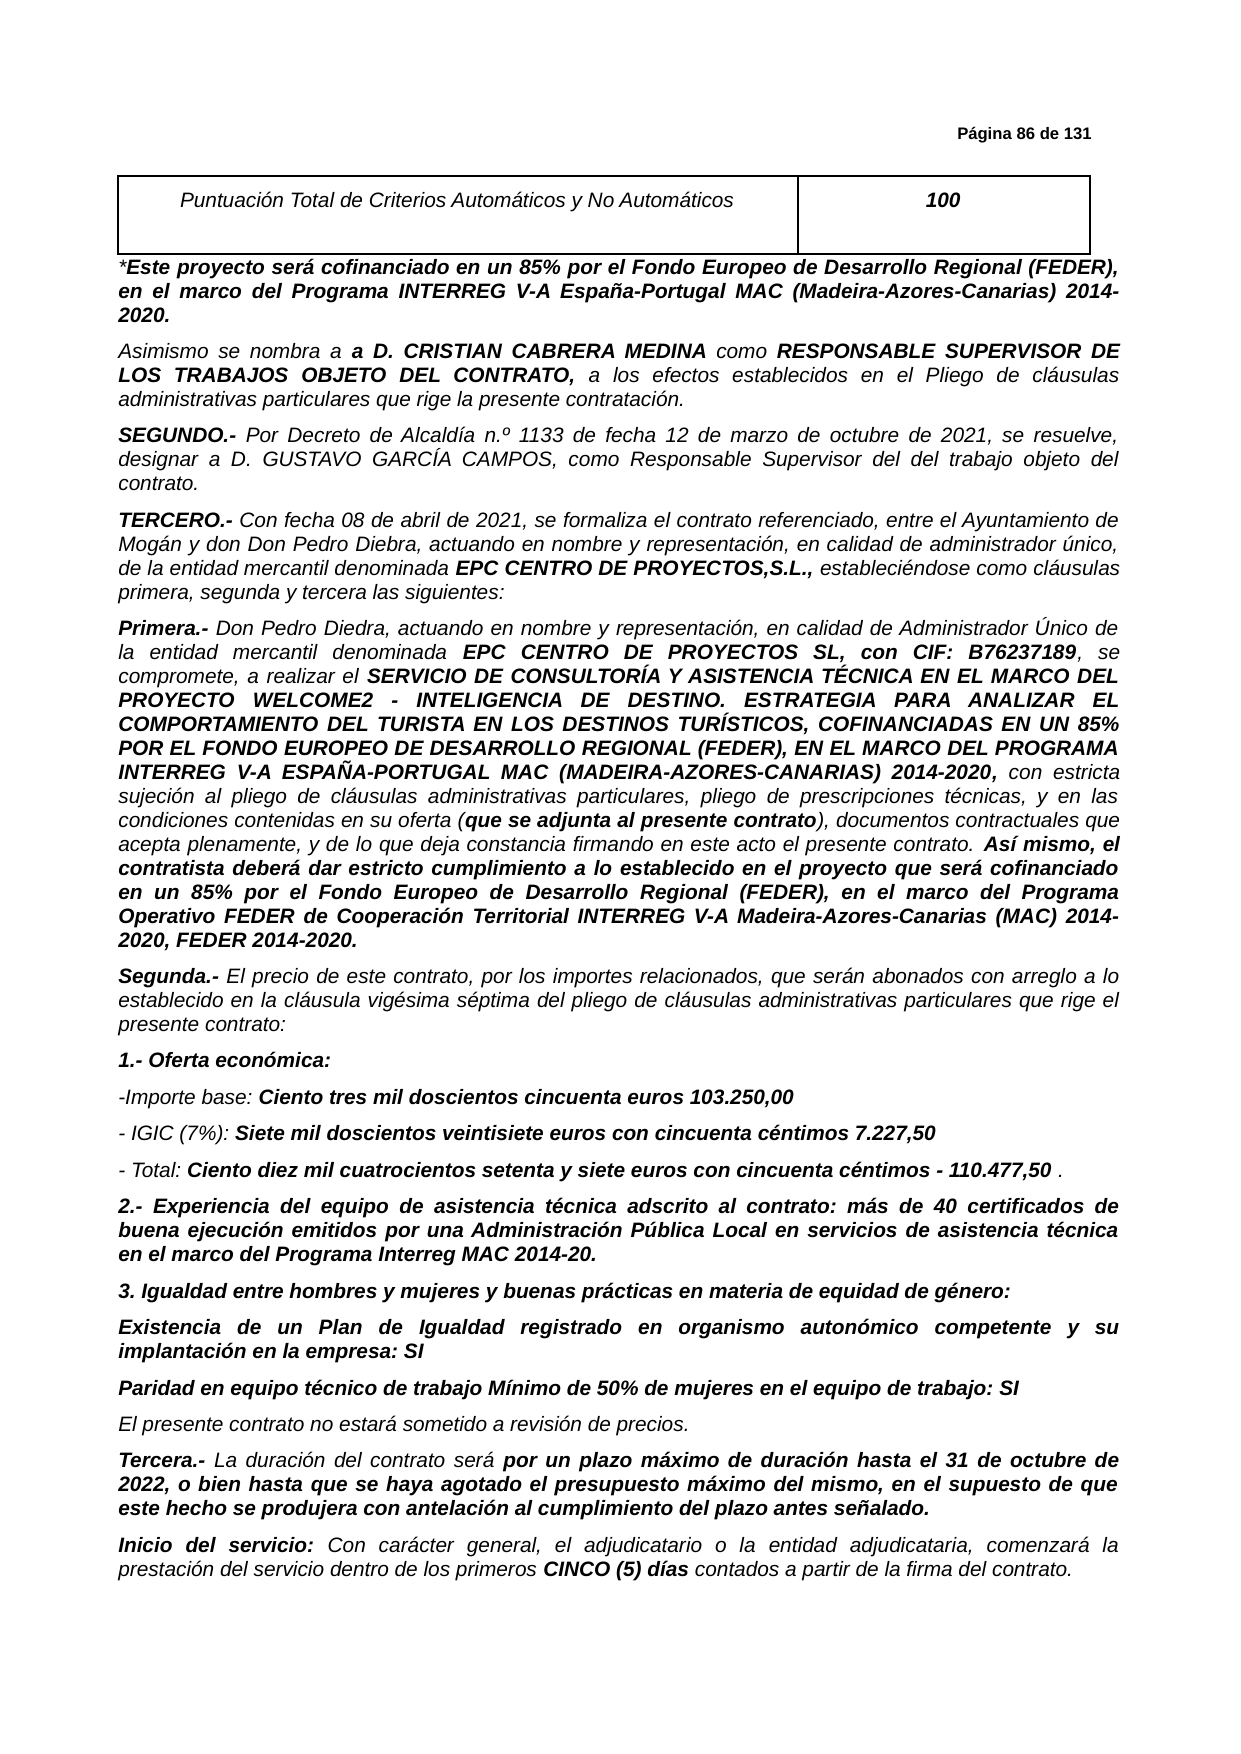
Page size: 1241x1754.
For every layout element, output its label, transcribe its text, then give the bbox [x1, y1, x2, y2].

text Segunda.- El precio de este contrato, por los importes relacionados, que serán abonados con arreglo a lo establecido en la cláusula vigésima séptima del pliego de cláusulas administrativas particulares que rige el presente contrato: [118, 964, 1122, 1036]
text Primera.- Don Pedro Diedra, actuando en nombre y representación, en calidad de Administrador Único de la entidad mercantil denominada EPC CENTRO DE PROYECTOS SL, con CIF: B76237189, se compromete, a realizar el SERVICIO DE CONSULTORÍA Y ASISTENCIA TÉCNICA EN EL MARCO DEL PROYECTO WELCOME2 - INTELIGENCIA DE DESTINO. ESTRATEGIA PARA ANALIZAR EL COMPORTAMIENTO DEL TURISTA EN LOS DESTINOS TURÍSTICOS, COFINANCIADAS EN UN 85% POR EL FONDO EUROPEO DE DESARROLLO REGIONAL (FEDER), EN EL MARCO DEL PROGRAMA INTERREG V-A ESPAÑA-PORTUGAL MAC (MADEIRA-AZORES-CANARIAS) 2014-2020, con estricta sujeción al pliego de cláusulas administrativas particulares, pliego de prescripciones técnicas, y en las condiciones contenidas en su oferta (que se adjunta al presente contrato), documentos contractuales que acepta plenamente, y de lo que deja constancia firmando en este acto el presente contrato. Así mismo, el contratista deberá dar estricto cumplimiento a lo establecido en el proyecto que será cofinanciado en un 85% por el Fondo Europeo de Desarrollo Regional (FEDER), en el marco del Programa Operativo FEDER de Cooperación Territorial INTERREG V-A Madeira-Azores-Canarias (MAC) 2014-2020, FEDER 2014-2020. [118, 616, 1122, 951]
text - IGIC (7%): Siete mil doscientos veintisiete euros con cincuenta céntimos 7.227,50 [118, 1121, 1122, 1145]
table_cell 100 [799, 177, 1089, 252]
text Existencia de un Plan de Igualdad registrado en organismo autonómico competente y su implantación en la empresa: SI [118, 1315, 1122, 1363]
text -Importe base: Ciento tres mil doscientos cincuenta euros 103.250,00 [118, 1085, 1122, 1109]
text 2.- Experiencia del equipo de asistencia técnica adscrito al contrato: más de 40 certificados de buena ejecución emitidos por una Administración Pública Local en servicios de asistencia técnica en el marco del Programa Interreg MAC 2014-20. [118, 1194, 1122, 1266]
text TERCERO.- Con fecha 08 de abril de 2021, se formaliza el contrato referenciado, entre el Ayuntamiento de Mogán y don Don Pedro Diebra, actuando en nombre y representación, en calidad de administrador único, de la entidad mercantil denominada EPC CENTRO DE PROYECTOS,S.L., estableciéndose como cláusulas primera, segunda y tercera las siguientes: [118, 508, 1122, 603]
text *Este proyecto será cofinanciado en un 85% por el Fondo Europeo de Desarrollo Regional (FEDER), en el marco del Programa INTERREG V-A España-Portugal MAC (Madeira-Azores-Canarias) 2014-2020. [118, 254, 1122, 326]
text Inicio del servicio: Con carácter general, el adjudicatario o la entidad adjudicataria, comenzará la prestación del servicio dentro de los primeros CINCO (5) días contados a partir de la firma del contrato. [118, 1533, 1122, 1581]
text Asimismo se nombra a a D. CRISTIAN CABRERA MEDINA como RESPONSABLE SUPERVISOR DE LOS TRABAJOS OBJETO DEL CONTRATO, a los efectos establecidos en el Pliego de cláusulas administrativas particulares que rige la presente contratación. [118, 339, 1122, 411]
text Paridad en equipo técnico de trabajo Mínimo de 50% de mujeres en el equipo de trabajo: SI [118, 1375, 1122, 1399]
text - Total: Ciento diez mil cuatrocientos setenta y siete euros con cincuenta céntimos - 110.477,50 . [118, 1158, 1122, 1182]
text El presente contrato no estará sometido a revisión de precios. [118, 1412, 1122, 1436]
text Tercera.- La duración del contrato será por un plazo máximo de duración hasta el 31 de octubre de 2022, o bien hasta que se haya agotado el presupuesto máximo del mismo, en el supuesto de que este hecho se produjera con antelación al cumplimiento del plazo antes señalado. [118, 1448, 1122, 1520]
text 3. Igualdad entre hombres y mujeres y buenas prácticas en materia de equidad de género: [118, 1278, 1122, 1302]
table_cell Puntuación Total de Criterios Automáticos y No Automáticos [119, 177, 797, 252]
text 1.- Oferta económica: [118, 1048, 1122, 1072]
text SEGUNDO.- Por Decreto de Alcaldía n.º 1133 de fecha 12 de marzo de octubre de 2021, se resuelve, designar a D. GUSTAVO GARCÍA CAMPOS, como Responsable Supervisor del del trabajo objeto del contrato. [118, 423, 1122, 495]
